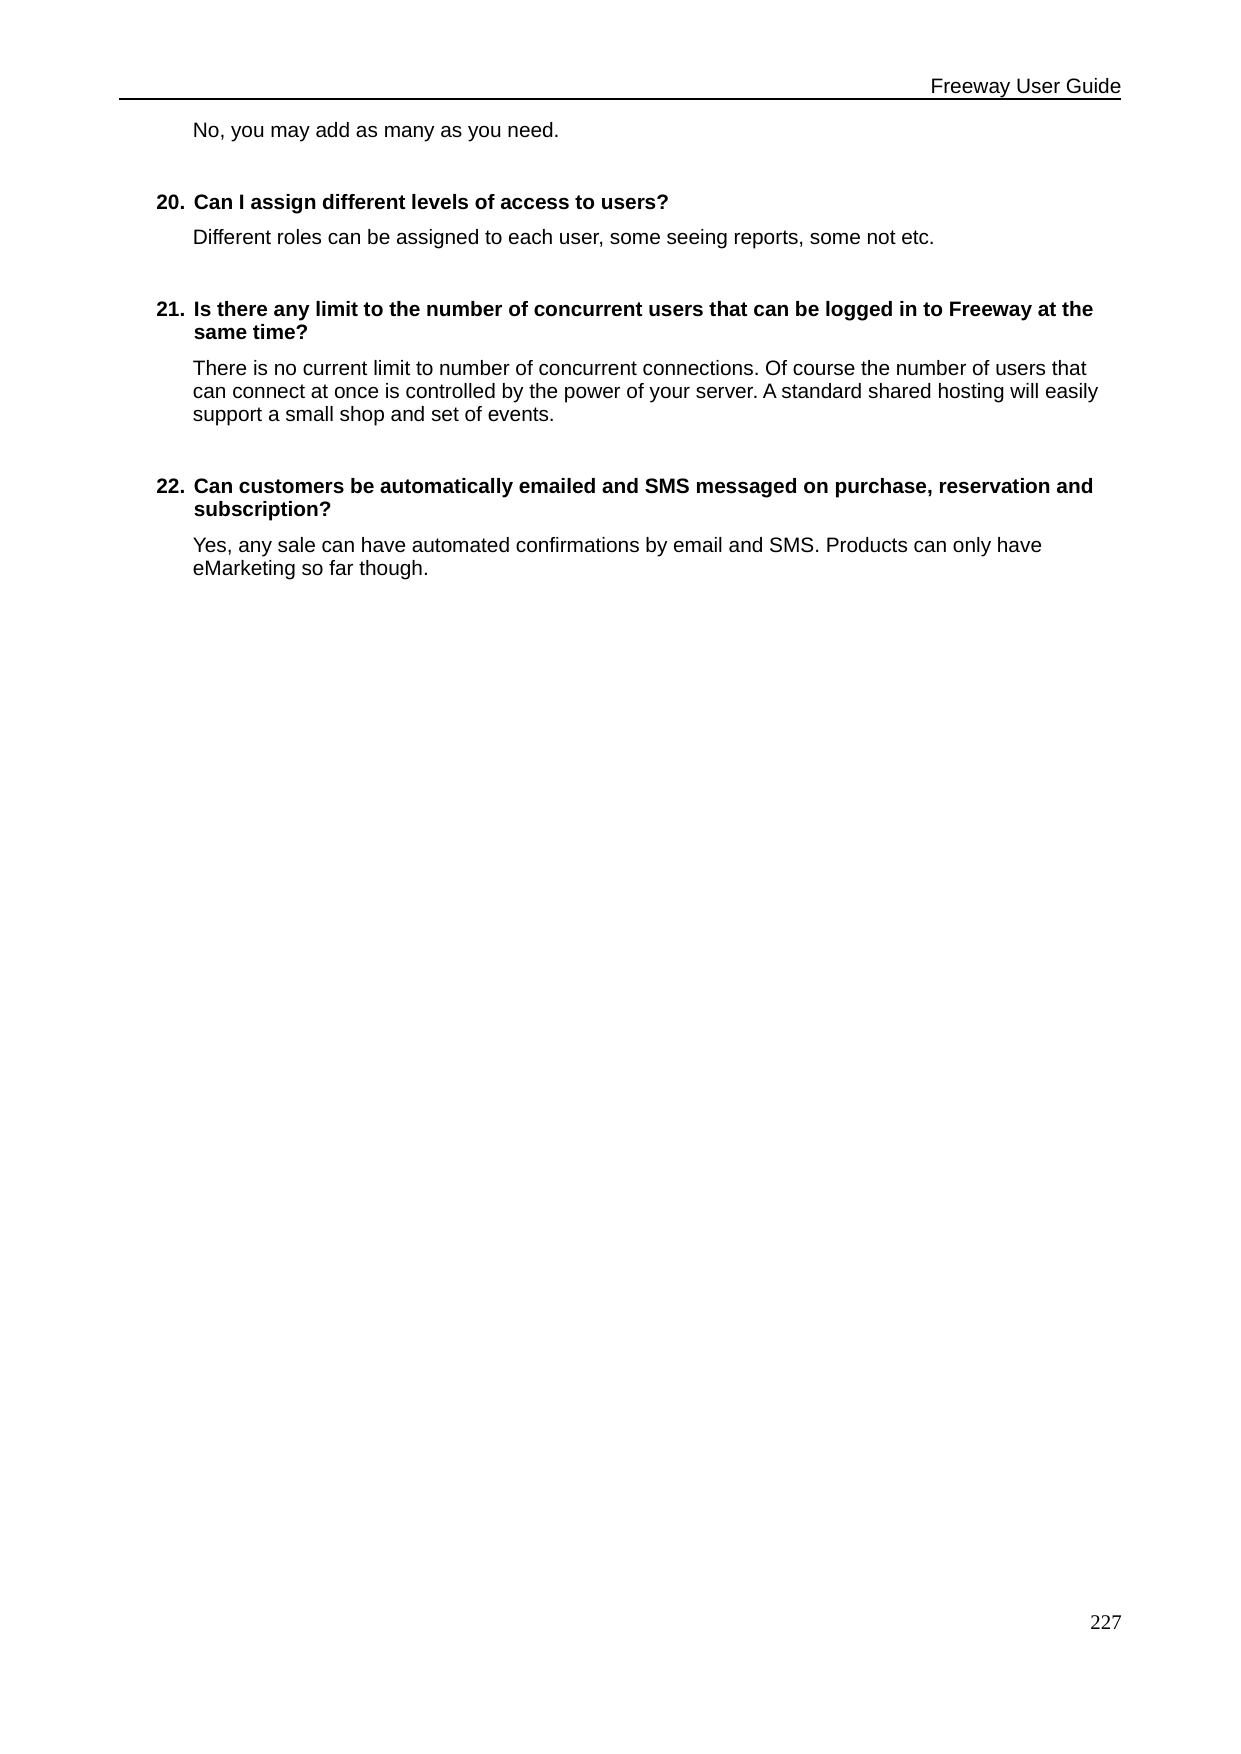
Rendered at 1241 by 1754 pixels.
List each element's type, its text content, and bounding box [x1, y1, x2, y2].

list Can customers be automatically emailed and SMS messaged on purchase, reservation and subscription? [156, 474, 1121, 521]
text No, you may add as many as you need. [148, 119, 1121, 142]
list Can I assign different levels of access to users? [156, 190, 1121, 213]
list Is there any limit to the number of concurrent users that can be logged in to Freeway at the same time? [156, 297, 1121, 344]
text Yes, any sale can have automated confirmations by email and SMS. Products can only have eMarketing so far though. [193, 533, 1121, 580]
text Different roles can be assigned to each user, some seeing reports, some not etc. [148, 226, 1121, 249]
text There is no current limit to number of concurrent connections. Of course the number of users that can connect at once is controlled by the power of your server. A standard shared hosting will easily support a small shop and set of events. [193, 356, 1121, 426]
